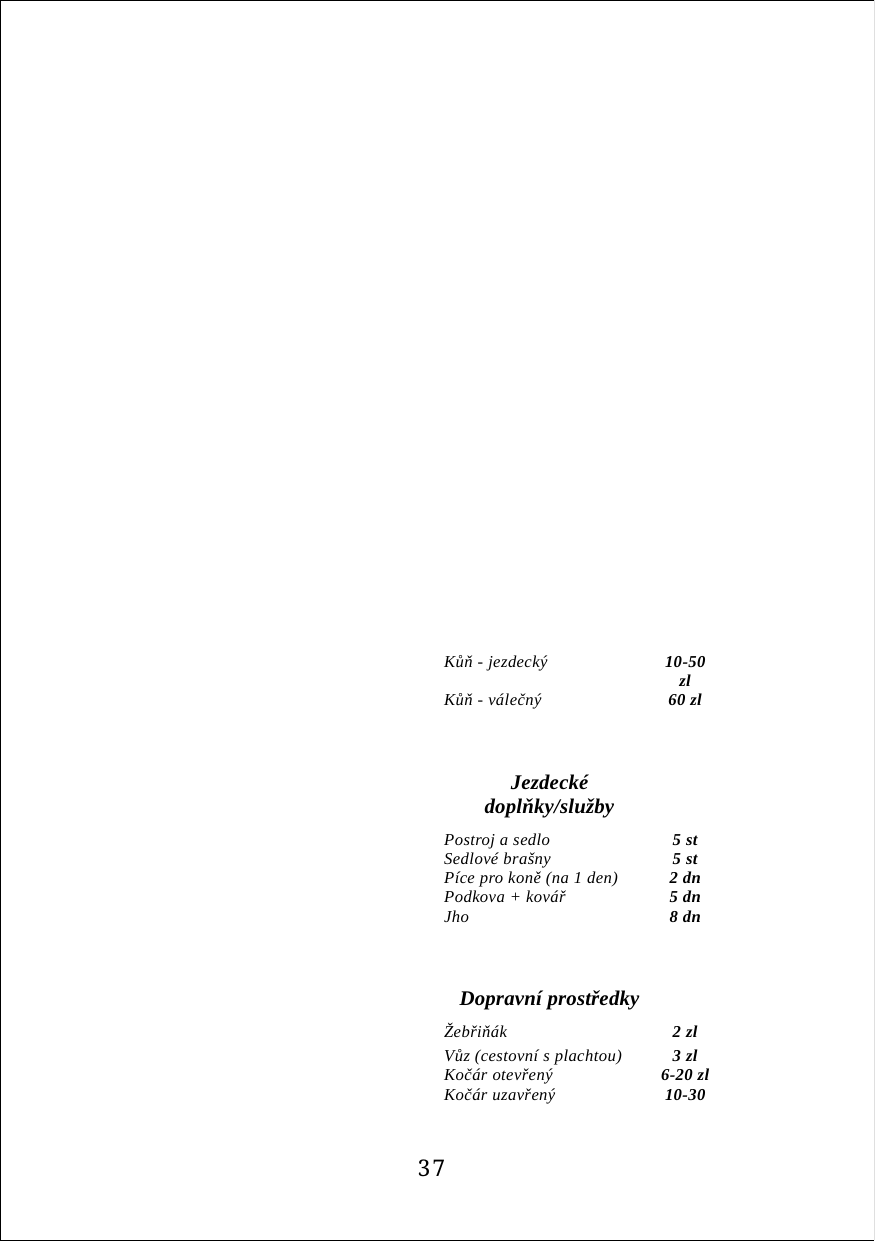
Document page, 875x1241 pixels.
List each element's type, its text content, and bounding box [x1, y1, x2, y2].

table_cell [395, 368, 434, 387]
table_cell 5 st [657, 830, 714, 849]
table_cell [444, 633, 657, 652]
table_cell [715, 436, 756, 460]
table_cell [118, 1046, 331, 1065]
table_cell 3 zl [657, 1046, 714, 1065]
table_cell [434, 709, 444, 728]
table_cell [657, 614, 714, 633]
table_cell [395, 436, 434, 460]
table_cell [715, 1046, 756, 1065]
table_cell [444, 349, 657, 368]
table_cell [434, 1046, 444, 1065]
table_cell [715, 330, 756, 349]
table_cell 6-20 zl [657, 1065, 714, 1084]
table_cell [395, 311, 434, 330]
table_cell [331, 906, 394, 926]
table_cell [444, 273, 657, 292]
table_cell [395, 215, 434, 234]
table_cell [434, 1084, 444, 1103]
table_cell [715, 196, 756, 215]
table_cell [118, 172, 331, 196]
table_cell [444, 532, 657, 551]
table_cell [395, 887, 434, 906]
table_cell [331, 460, 394, 484]
table_cell [331, 253, 394, 272]
table_cell [434, 172, 444, 196]
table_cell [118, 614, 331, 633]
table_cell [331, 532, 394, 551]
table_cell [395, 906, 434, 926]
table_cell [395, 849, 434, 868]
table_cell [657, 215, 714, 234]
table_cell [715, 849, 756, 868]
table_cell [395, 532, 434, 551]
table_cell [715, 868, 756, 887]
table_cell [434, 368, 444, 387]
table_cell [118, 292, 331, 311]
table_cell [715, 388, 756, 412]
table_cell Píce pro koně (na 1 den) [444, 868, 657, 887]
table_cell [434, 614, 444, 633]
table_cell [657, 311, 714, 330]
table_cell [395, 292, 434, 311]
table_cell [395, 1065, 434, 1084]
table_cell [118, 388, 331, 412]
table_cell [118, 551, 331, 575]
table_cell [118, 196, 331, 215]
table_cell [395, 614, 434, 633]
table_cell [444, 551, 657, 575]
table_cell [118, 906, 331, 926]
table_cell [331, 690, 394, 709]
table_cell [657, 508, 714, 532]
table_cell [331, 594, 394, 613]
table_cell [118, 311, 331, 330]
table_cell [434, 906, 444, 926]
table_cell [118, 849, 331, 868]
table_cell [395, 690, 434, 709]
table_cell Kočár otevřený [444, 1065, 657, 1084]
table_cell [395, 412, 434, 436]
table_cell [434, 273, 444, 292]
table_cell [395, 253, 434, 272]
table_cell [444, 460, 657, 484]
table_cell [331, 234, 394, 253]
table_cell [395, 1022, 434, 1046]
table_cell 2 dn [657, 868, 714, 887]
table_cell [715, 273, 756, 292]
table_cell [118, 652, 331, 690]
table_cell [434, 652, 444, 690]
table_cell [331, 887, 394, 906]
table_cell [657, 484, 714, 508]
table_cell [434, 215, 444, 234]
table_cell [331, 1022, 394, 1046]
table_cell [715, 652, 756, 690]
table_cell [395, 830, 434, 849]
table_cell [434, 532, 444, 551]
table_cell [331, 388, 394, 412]
table_cell [118, 926, 331, 945]
table_cell [444, 594, 657, 613]
table_cell [118, 729, 331, 830]
table_cell Jho [444, 906, 657, 926]
table_cell [715, 729, 756, 830]
table_cell [715, 575, 756, 594]
table_cell [331, 1046, 394, 1065]
table_cell [715, 253, 756, 272]
table_cell [331, 412, 394, 436]
table_cell [434, 484, 444, 508]
table_cell [118, 349, 331, 368]
table_cell [395, 1046, 434, 1065]
table_cell [657, 412, 714, 436]
table_cell [395, 709, 434, 728]
table_cell [434, 849, 444, 868]
table_cell [444, 368, 657, 387]
table_cell [715, 368, 756, 387]
table_cell [715, 887, 756, 906]
table_cell [395, 575, 434, 594]
table_cell [395, 484, 434, 508]
table_cell [657, 349, 714, 368]
table_cell [331, 868, 394, 887]
table_cell [715, 1022, 756, 1046]
table_cell [118, 484, 331, 508]
table_cell [715, 172, 756, 196]
table_cell [118, 887, 331, 906]
table_cell [715, 614, 756, 633]
table_cell [331, 1065, 394, 1084]
table_cell [444, 709, 657, 728]
table_cell Kůň - jezdecký [444, 652, 657, 690]
table_cell [118, 215, 331, 234]
table_cell [331, 709, 394, 728]
table_cell [118, 594, 331, 613]
table_cell [118, 436, 331, 460]
table_cell [434, 1065, 444, 1084]
table_cell [118, 830, 331, 849]
table_cell [331, 926, 394, 945]
table_cell [715, 460, 756, 484]
table_cell Žebřiňák [444, 1022, 657, 1046]
table_cell [657, 388, 714, 412]
table_cell 10-30 [657, 1084, 714, 1103]
table_cell [331, 172, 394, 196]
table_cell [395, 234, 434, 253]
table_cell [444, 614, 657, 633]
table_cell [434, 633, 444, 652]
table_cell Sedlové brašny [444, 849, 657, 868]
table_cell [657, 633, 714, 652]
table_cell [657, 292, 714, 311]
table_cell [434, 412, 444, 436]
table_cell [715, 349, 756, 368]
table_cell [657, 273, 714, 292]
table_cell [715, 926, 756, 945]
table_cell [395, 1084, 434, 1103]
table_cell [715, 508, 756, 532]
table_cell [434, 292, 444, 311]
table_cell [331, 436, 394, 460]
table_cell [715, 484, 756, 508]
table_cell [395, 460, 434, 484]
table_cell 2 zl [657, 1022, 714, 1046]
table_cell [715, 830, 756, 849]
table_cell [657, 234, 714, 253]
table_cell [331, 652, 394, 690]
table_cell [434, 945, 444, 1022]
table_cell [434, 690, 444, 709]
table_cell [331, 945, 394, 1022]
table_cell [118, 945, 331, 1022]
table_cell 5 dn [657, 887, 714, 906]
table_cell [331, 311, 394, 330]
table_cell [395, 729, 434, 830]
table_cell [657, 253, 714, 272]
table_cell [444, 215, 657, 234]
table_cell [434, 1022, 444, 1046]
table_cell [715, 551, 756, 575]
table_cell [395, 551, 434, 575]
table_cell [331, 292, 394, 311]
table_cell [434, 349, 444, 368]
table_cell [434, 330, 444, 349]
table_cell [331, 849, 394, 868]
table_cell [331, 830, 394, 849]
table_cell [395, 196, 434, 215]
table_cell Podkova + kovář [444, 887, 657, 906]
table_cell [434, 436, 444, 460]
table_cell [331, 551, 394, 575]
table_cell [444, 311, 657, 330]
table_cell Kočár uzavřený [444, 1084, 657, 1103]
table_cell [715, 633, 756, 652]
table_cell [657, 926, 714, 945]
table_cell [395, 330, 434, 349]
table_cell [434, 729, 444, 830]
table_cell [715, 412, 756, 436]
table_cell [395, 926, 434, 945]
table_cell [715, 906, 756, 926]
table_cell [118, 508, 331, 532]
table_cell [657, 551, 714, 575]
table_cell [434, 311, 444, 330]
table_cell [715, 311, 756, 330]
table_cell [118, 633, 331, 652]
table_cell [395, 945, 434, 1022]
table_cell [331, 368, 394, 387]
table_cell [118, 253, 331, 272]
table_cell [118, 709, 331, 728]
table_cell [444, 388, 657, 412]
table_cell [715, 532, 756, 551]
table_cell [444, 412, 657, 436]
table_cell [657, 368, 714, 387]
table_cell [444, 292, 657, 311]
table_cell [657, 172, 714, 196]
table_cell [331, 1084, 394, 1103]
table_cell 8 dn [657, 906, 714, 926]
table_cell [331, 215, 394, 234]
table_cell [118, 1065, 331, 1084]
table_cell [118, 868, 331, 887]
table_cell [331, 484, 394, 508]
table_cell [657, 729, 714, 830]
table_cell [715, 292, 756, 311]
table_cell [715, 945, 756, 1022]
table_cell [657, 460, 714, 484]
table_cell [657, 532, 714, 551]
table_cell [444, 330, 657, 349]
table_cell [118, 234, 331, 253]
table_cell [331, 633, 394, 652]
table_cell [444, 926, 657, 945]
table_cell [434, 887, 444, 906]
table_cell [395, 868, 434, 887]
table_cell [715, 709, 756, 728]
table_cell Vůz (cestovní s plachtou) [444, 1046, 657, 1065]
table_cell [434, 926, 444, 945]
table_cell [657, 709, 714, 728]
table_cell [118, 690, 331, 709]
table_cell [434, 508, 444, 532]
table_cell [434, 594, 444, 613]
table_cell [331, 196, 394, 215]
table_cell [331, 349, 394, 368]
table_cell [715, 594, 756, 613]
table_cell [657, 575, 714, 594]
table_cell [715, 1065, 756, 1084]
table_cell [395, 172, 434, 196]
table_cell [715, 215, 756, 234]
table_cell [444, 508, 657, 532]
table_cell [331, 330, 394, 349]
table_cell [118, 368, 331, 387]
table_cell [434, 868, 444, 887]
table_cell [657, 196, 714, 215]
table_cell 5 st [657, 849, 714, 868]
table_cell [118, 412, 331, 436]
table_cell [657, 436, 714, 460]
table_cell [395, 508, 434, 532]
table_cell [715, 690, 756, 709]
table_cell [657, 945, 714, 1022]
table_cell [444, 172, 657, 196]
table_cell 60 zl [657, 690, 714, 709]
table_cell [434, 234, 444, 253]
table_cell [434, 460, 444, 484]
table_cell [118, 532, 331, 551]
table_cell [331, 614, 394, 633]
table_cell Dopravní prostředky [444, 945, 657, 1022]
table_cell [444, 234, 657, 253]
table_cell 10-50 zl [657, 652, 714, 690]
table_cell [434, 388, 444, 412]
table_cell [444, 253, 657, 272]
table_cell [118, 1084, 331, 1103]
table_cell [715, 234, 756, 253]
table_cell [395, 388, 434, 412]
table_cell [331, 273, 394, 292]
table_cell [657, 330, 714, 349]
table_cell [331, 729, 394, 830]
table_cell [715, 1084, 756, 1103]
table_cell [395, 349, 434, 368]
table_cell [444, 484, 657, 508]
table_cell [331, 508, 394, 532]
table_cell [434, 575, 444, 594]
table_cell Jezdecké doplňky/služby [444, 729, 657, 830]
table_cell Kůň - válečný [444, 690, 657, 709]
table_cell [434, 196, 444, 215]
table_cell [444, 575, 657, 594]
table_cell [118, 330, 331, 349]
table_cell Postroj a sedlo [444, 830, 657, 849]
table_cell [444, 196, 657, 215]
table_cell [395, 652, 434, 690]
table_cell [657, 594, 714, 613]
table_cell [118, 273, 331, 292]
table_cell [434, 253, 444, 272]
table_cell [395, 633, 434, 652]
table_cell [331, 575, 394, 594]
table_cell [434, 551, 444, 575]
table_cell [395, 594, 434, 613]
table_cell [118, 460, 331, 484]
table_cell [395, 273, 434, 292]
table_cell [118, 1022, 331, 1046]
table_cell [434, 830, 444, 849]
table_cell [118, 575, 331, 594]
table_cell [444, 436, 657, 460]
